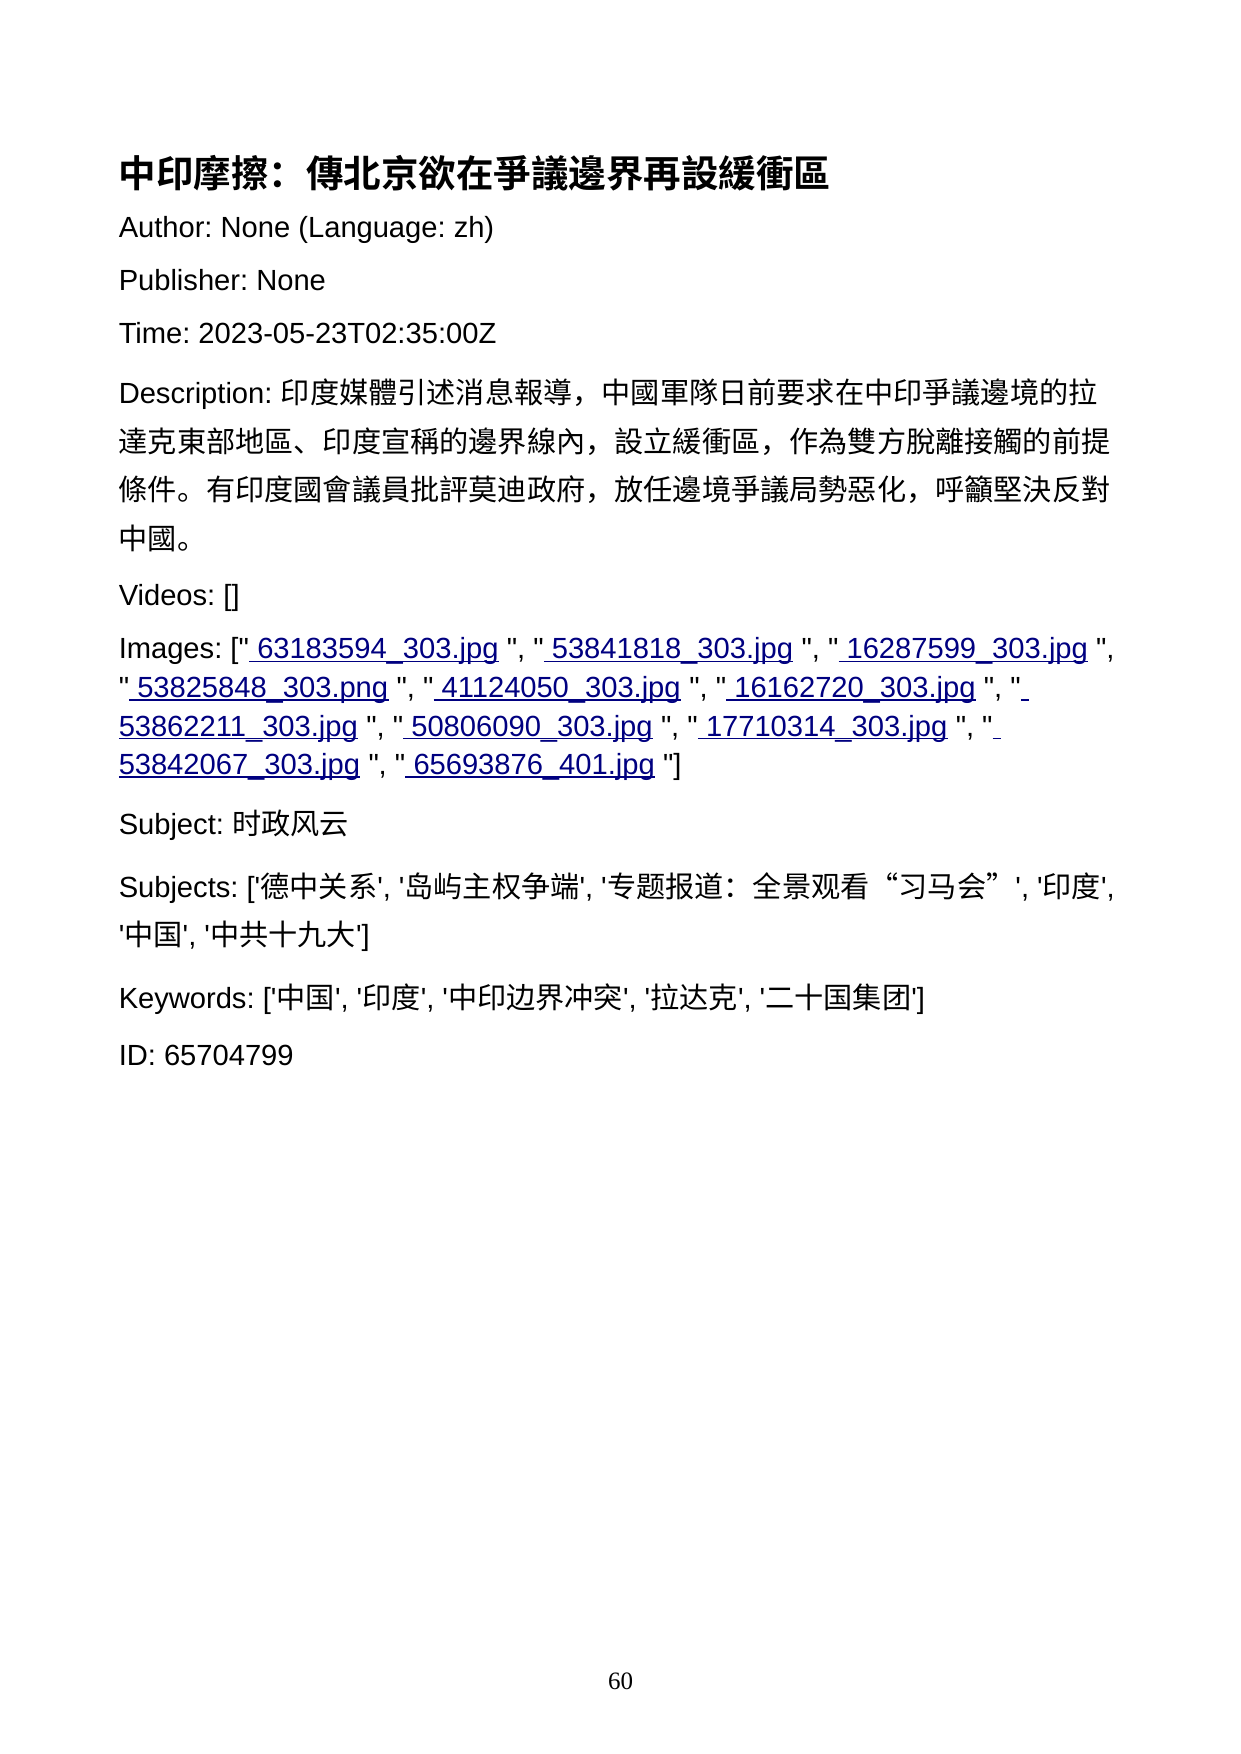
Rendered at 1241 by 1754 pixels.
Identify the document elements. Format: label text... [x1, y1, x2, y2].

text Keywords: ['中国', '印度', '中印边界冲突', '拉达克', '二十国集团'] [118, 975, 1122, 1017]
text Images: [" 63183594_303.jpg ", " 53841818_303.jpg ", " 16287599_303.jpg ", " 53825848_303.png ", " 41124050_303.jpg ", " 16162720_303.jpg ", " 53862211_303.jpg ", " 50806090_303.jpg ", " 17710314_303.jpg ", " 53842067_303.jpg ", " 65693876_401.jpg "] [118, 632, 1122, 781]
text Subjects: ['德中关系', '岛屿主权争端', '专题报道：全景观看“习马会”', '印度', '中国', '中共十九大'] [118, 863, 1122, 954]
text Time: 2023-05-23T02:35:00Z [118, 317, 1122, 350]
text ID: 65704799 [118, 1038, 1122, 1072]
text Author: None (Language: zh) [118, 210, 1122, 244]
text Subject: 时政风云 [118, 800, 1122, 843]
text Description: 印度媒體引述消息報導，中國軍隊日前要求在中印爭議邊境的拉達克東部地區、印度宣稱的邊界線內，設立緩衝區，作為雙方脫離接觸的前提條件。有印度國會議員批評莫迪政府，放任邊境爭議局勢惡化，呼籲堅決反對中國。 [118, 370, 1122, 558]
text Publisher: None [118, 263, 1122, 297]
text Videos: [] [118, 578, 1122, 612]
subtitle 中印摩擦：傳北京欲在爭議邊界再設緩衝區 [118, 143, 1122, 198]
